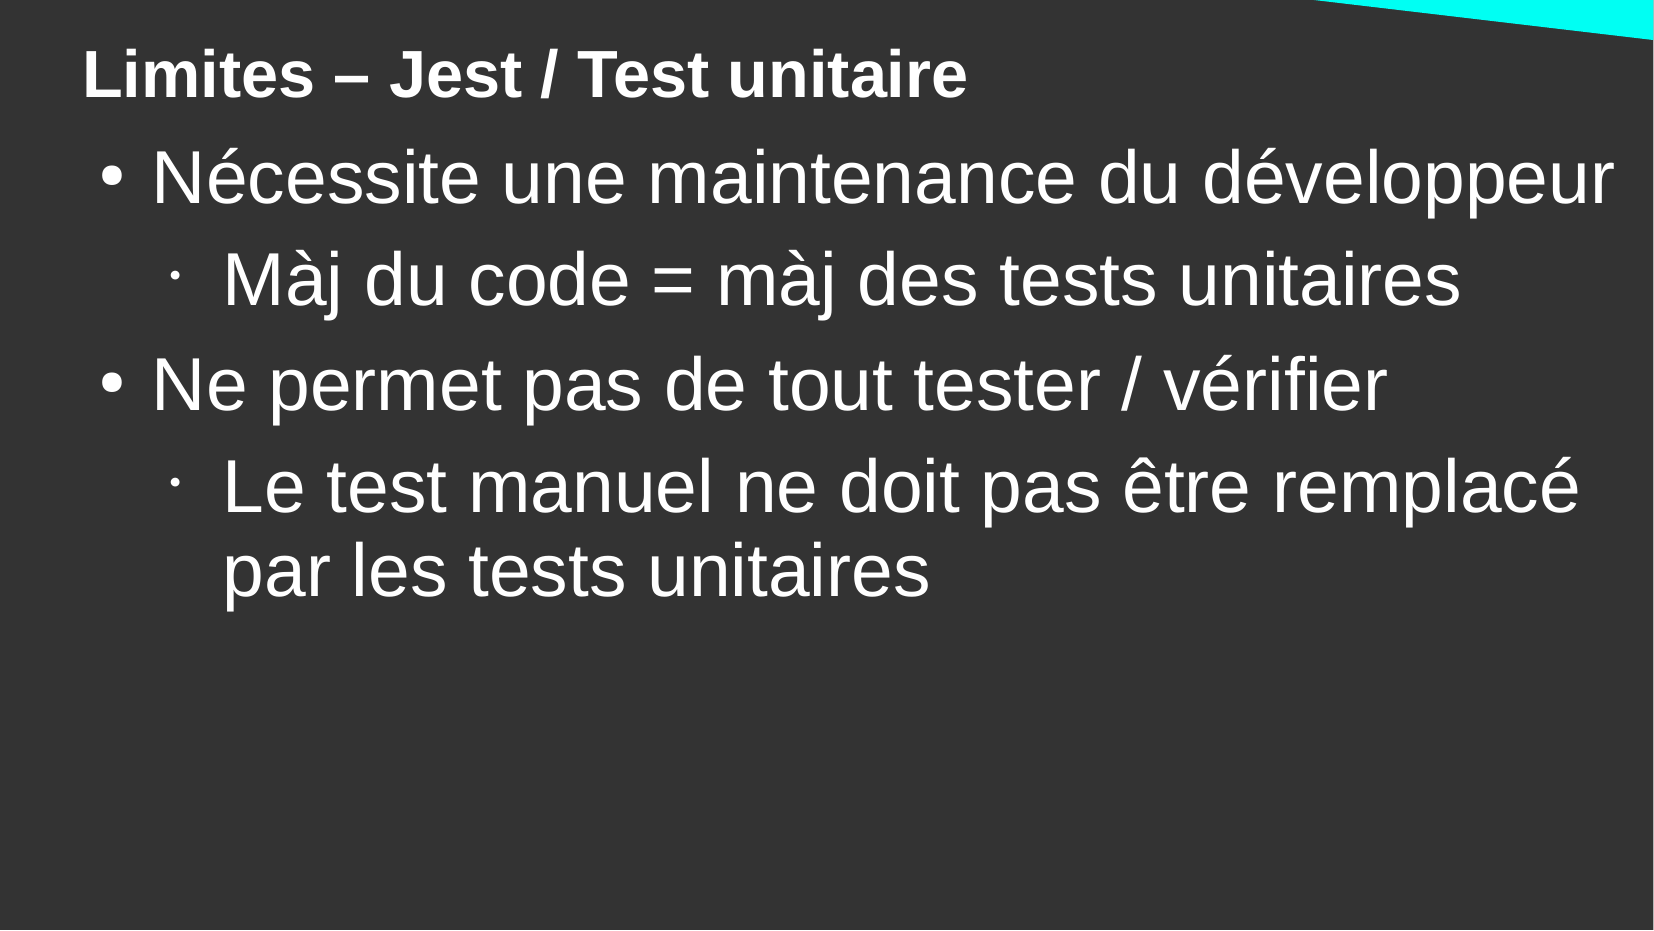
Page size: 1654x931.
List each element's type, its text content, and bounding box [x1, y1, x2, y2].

list Nécessite une maintenance du développeur Màj du code = màj des tests unitaires Ne permet pas de tout tester / vérifier Le test manuel ne doit pas être remplacé par les tests unitaires [80, 135, 1619, 721]
text_box [1313, 0, 1654, 41]
title Limites – Jest / Test unitaire [82, 37, 1571, 112]
